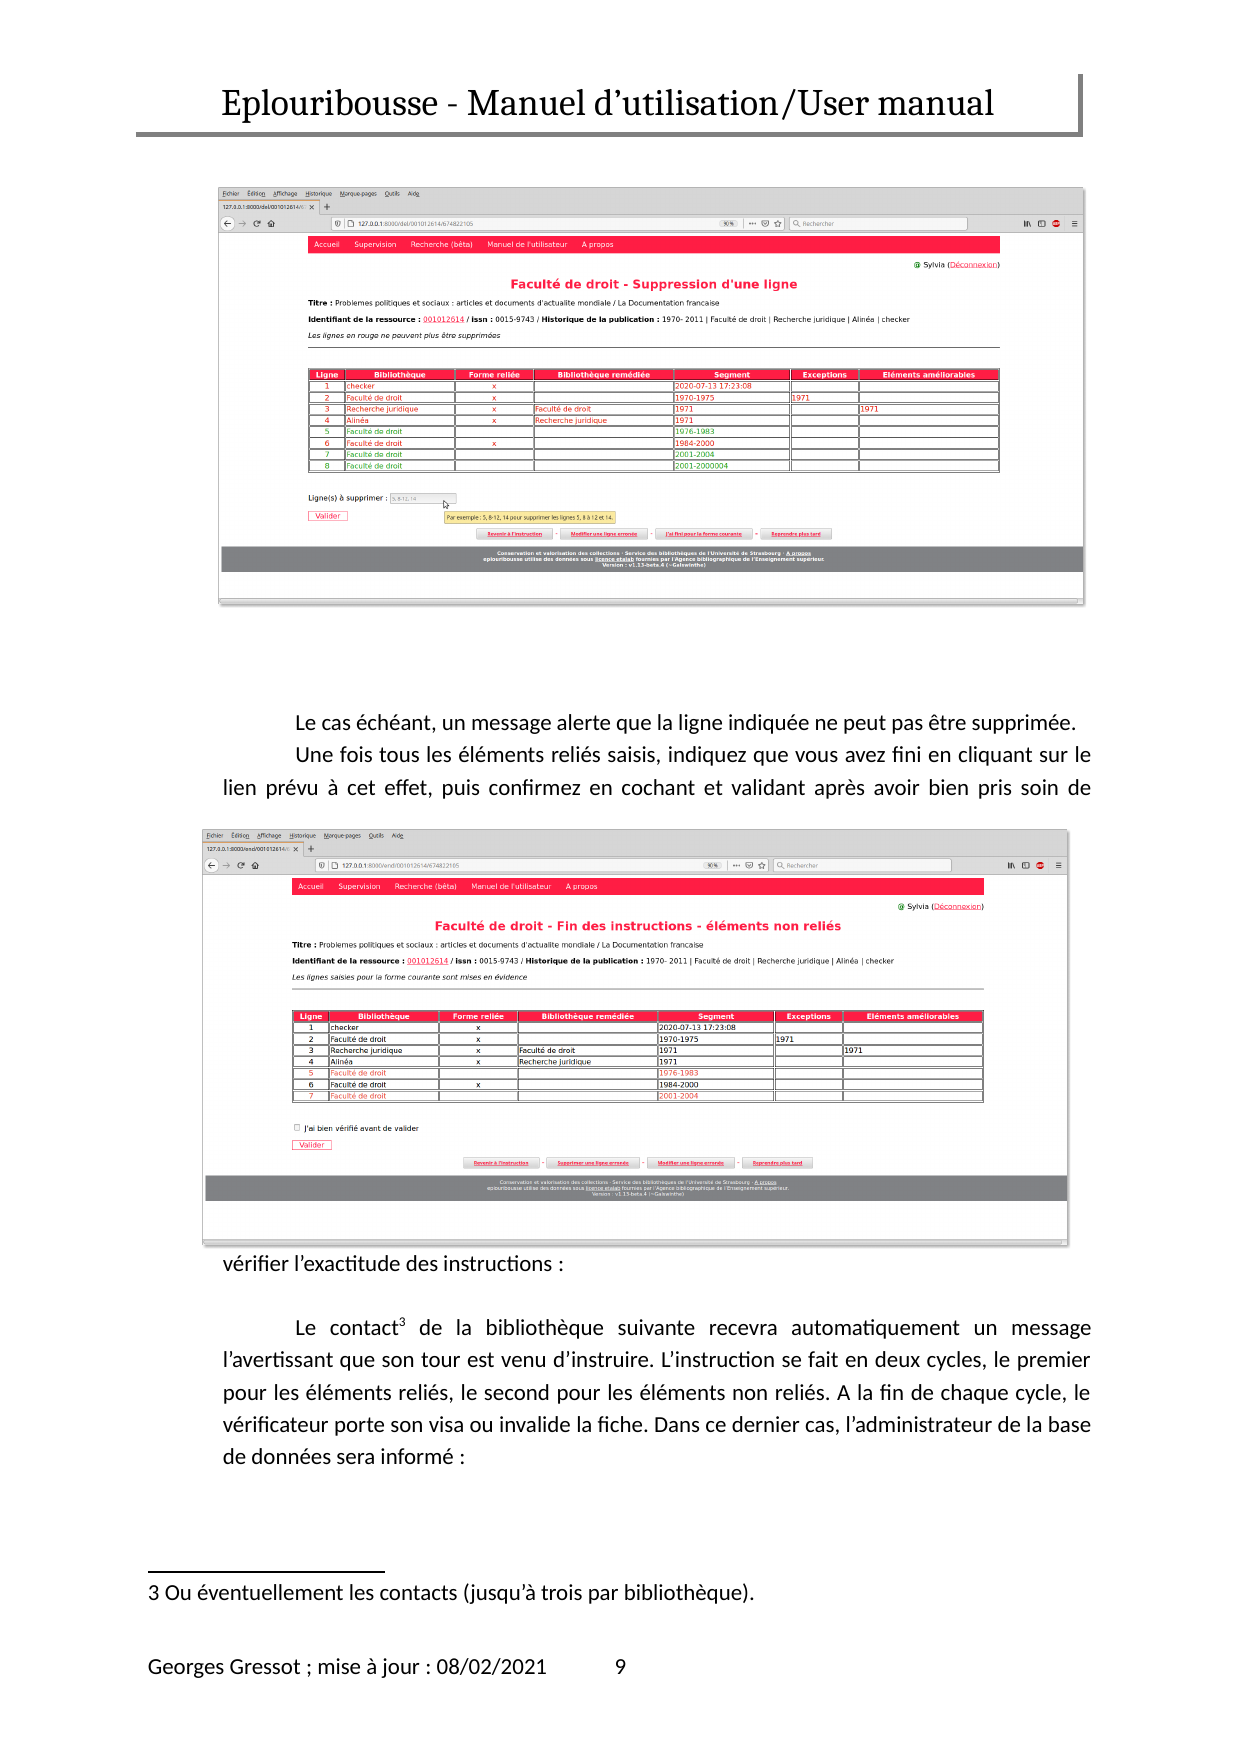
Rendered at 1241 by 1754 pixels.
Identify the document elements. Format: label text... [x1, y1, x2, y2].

list Le cas échéant, un message alerte que la ligne indiquée ne peut pas être supprimée. [223, 708, 1093, 736]
text Ou éventuellement les contacts (jusqu’à trois par bibliothèque). [148, 1578, 1093, 1606]
picture [200, 827, 1071, 1249]
list Le contact de la bibliothèque suivante recevra automatiquement un message l’avertissant que son tour est venu d’instruire. L’instruction se fait en deux cycles, le premier pour les éléments reliés, le second pour les éléments non reliés. A la fin de chaque cycle, le vérificateur porte son visa ou invalide la fiche. Dans ce dernier cas, l’administrateur de la base de données sera informé : [223, 1313, 1093, 1470]
picture [216, 185, 1087, 608]
list Une fois tous les éléments reliés saisis, indiquez que vous avez fini en cliquant sur le lien prévu à cet effet, puis confirmez en cochant et validant après avoir bien pris soin de vérifier l’exactitude des instructions : [223, 740, 1093, 1277]
